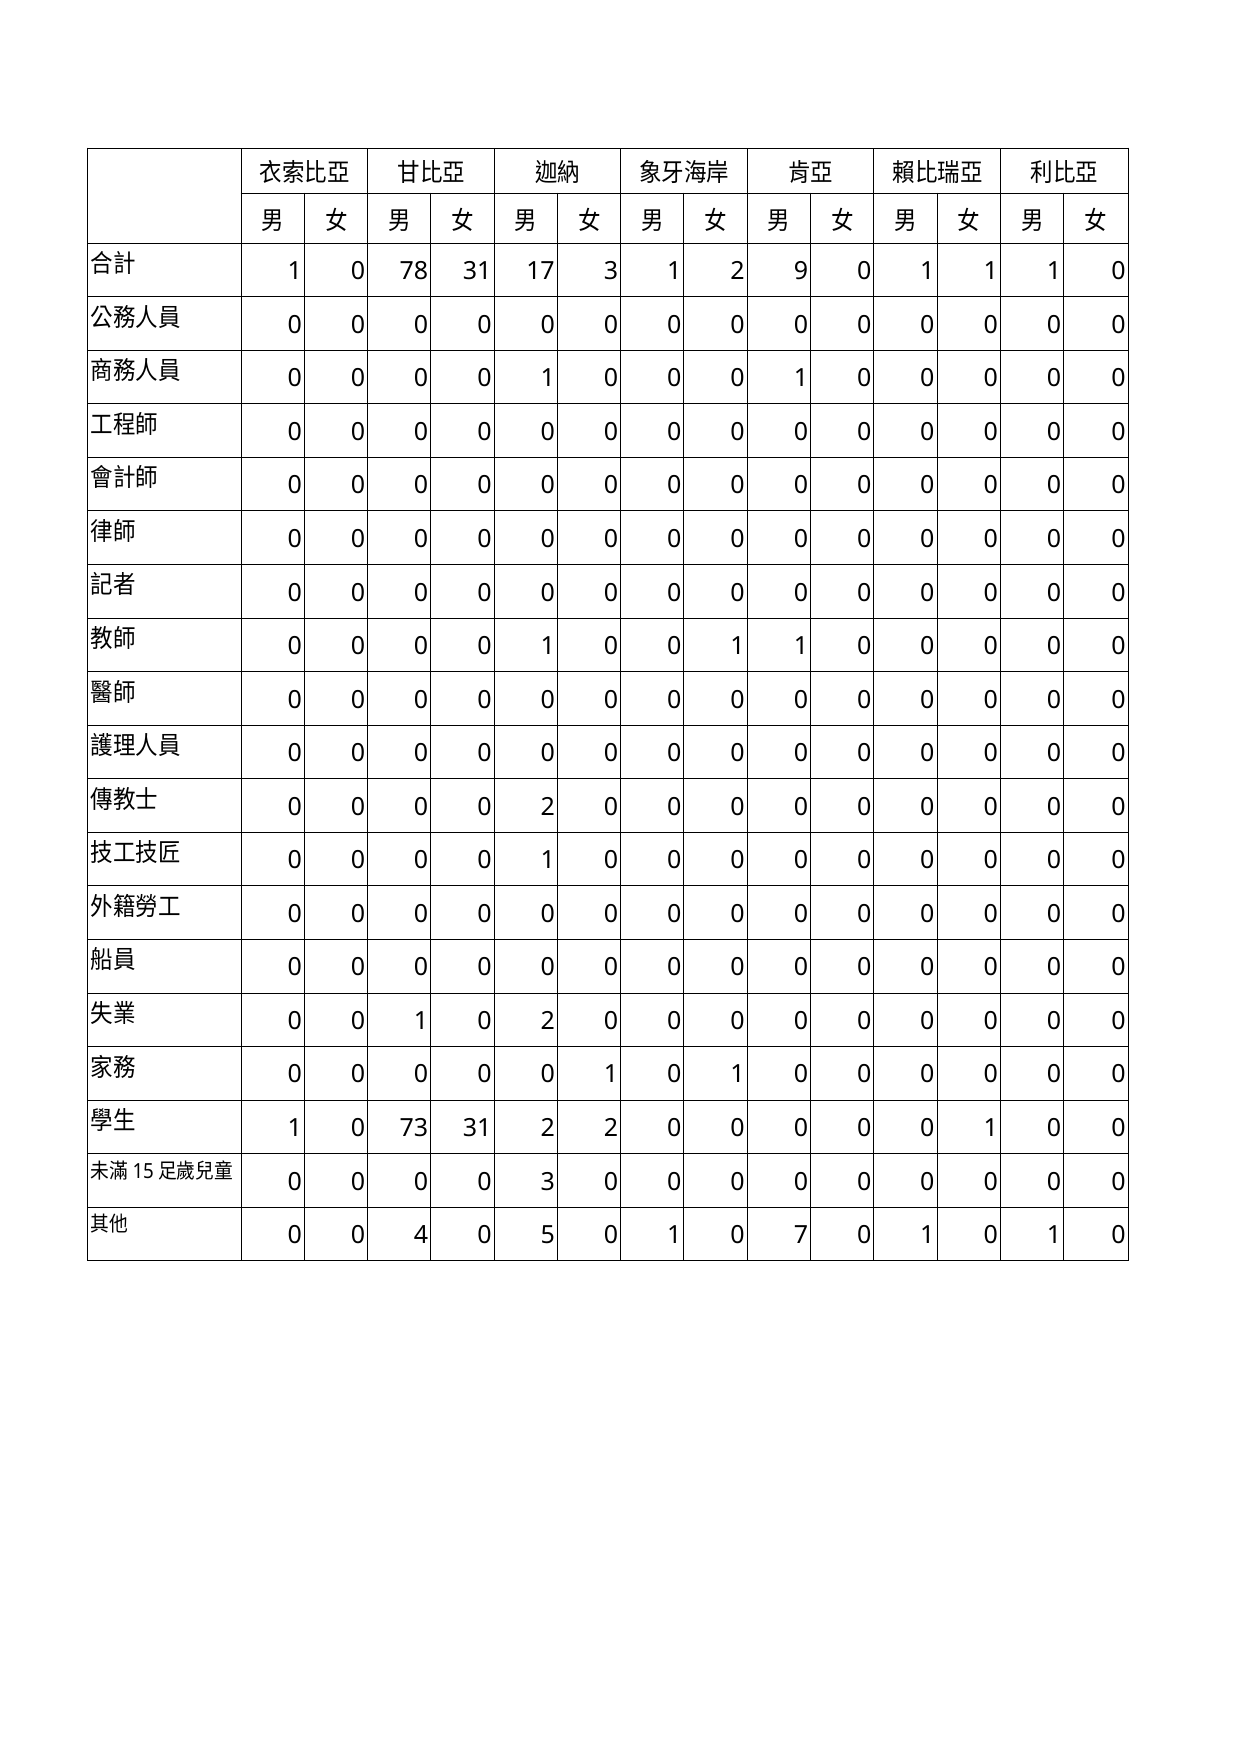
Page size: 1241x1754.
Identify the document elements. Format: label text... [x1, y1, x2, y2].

table_cell 0 [748, 779, 810, 832]
table_cell 9 [748, 244, 810, 296]
table_cell 0 [621, 886, 683, 939]
table_cell 男 [495, 194, 557, 243]
table_cell 0 [684, 297, 747, 350]
table_cell 0 [874, 779, 937, 832]
table_cell 0 [305, 726, 367, 778]
table_cell 0 [748, 404, 810, 457]
table_cell 0 [305, 619, 367, 671]
table_cell 0 [684, 940, 747, 992]
table_cell 男 [368, 194, 430, 243]
table_cell 0 [621, 1101, 683, 1153]
table_cell 0 [938, 726, 1000, 778]
table_cell 0 [431, 994, 494, 1046]
table_cell 0 [621, 833, 683, 885]
table_cell 0 [874, 619, 937, 671]
table_cell 0 [684, 779, 747, 832]
table_cell 0 [1001, 994, 1063, 1046]
table_cell 0 [811, 404, 873, 457]
table_cell 0 [558, 886, 620, 939]
table_cell 0 [684, 886, 747, 939]
table_cell 1 [242, 1101, 304, 1153]
table_cell 0 [938, 940, 1000, 992]
table_cell 0 [242, 779, 304, 832]
table_cell 1 [1001, 1208, 1063, 1260]
table_cell 0 [874, 1101, 937, 1153]
table_cell 0 [938, 833, 1000, 885]
table_cell 護理人員 [88, 726, 241, 778]
table_cell 0 [495, 940, 557, 992]
table_cell 1 [621, 244, 683, 296]
table_cell 女 [305, 194, 367, 243]
table_cell 0 [684, 1101, 747, 1153]
table_cell 0 [242, 565, 304, 617]
table_cell 0 [1064, 351, 1128, 403]
table_cell 0 [811, 833, 873, 885]
table_cell 0 [242, 1047, 304, 1099]
table_cell 0 [748, 726, 810, 778]
table_cell 0 [368, 672, 430, 724]
table_cell 0 [1064, 994, 1128, 1046]
table_cell 7 [748, 1208, 810, 1260]
table_cell 1 [368, 994, 430, 1046]
table_cell 0 [811, 726, 873, 778]
table_cell 技工技匠 [88, 833, 241, 885]
table_cell 0 [874, 1154, 937, 1207]
table_cell 0 [495, 672, 557, 724]
table_cell 女 [558, 194, 620, 243]
table_cell 0 [621, 672, 683, 724]
table_cell 0 [305, 779, 367, 832]
table_cell 0 [938, 351, 1000, 403]
table_cell 0 [874, 886, 937, 939]
table_cell 0 [1064, 779, 1128, 832]
table_cell 0 [1001, 351, 1063, 403]
table_cell 0 [1064, 458, 1128, 510]
table_cell 男 [1001, 194, 1063, 243]
table_cell 0 [811, 565, 873, 617]
table_cell 0 [558, 779, 620, 832]
table_cell 31 [431, 1101, 494, 1153]
table_cell 0 [495, 886, 557, 939]
table_cell 0 [621, 351, 683, 403]
table_cell 0 [431, 672, 494, 724]
table_cell 男 [242, 194, 304, 243]
table_cell 0 [495, 297, 557, 350]
table_cell 0 [242, 1154, 304, 1207]
table_cell 0 [748, 1101, 810, 1153]
table_cell 73 [368, 1101, 430, 1153]
table_cell 0 [495, 404, 557, 457]
table_cell 0 [305, 511, 367, 564]
table_cell 0 [684, 672, 747, 724]
table_cell 0 [811, 244, 873, 296]
table_header 甘比亞 [368, 149, 494, 193]
table_cell 男 [621, 194, 683, 243]
table_cell 0 [431, 940, 494, 992]
table_cell 0 [431, 726, 494, 778]
table_cell 1 [621, 1208, 683, 1260]
table_cell 0 [748, 994, 810, 1046]
table_cell 0 [748, 1047, 810, 1099]
table_cell 0 [305, 672, 367, 724]
table_cell 0 [558, 994, 620, 1046]
table_cell 0 [811, 1154, 873, 1207]
table_cell 0 [748, 833, 810, 885]
table_cell 學生 [88, 1101, 241, 1153]
table_cell 0 [811, 994, 873, 1046]
table_cell 0 [242, 619, 304, 671]
table_cell 未滿15足歲兒童 [88, 1154, 241, 1207]
table_cell 0 [938, 886, 1000, 939]
table_cell 0 [242, 726, 304, 778]
table_cell 0 [1064, 672, 1128, 724]
table_cell 0 [811, 1208, 873, 1260]
table_cell 0 [558, 297, 620, 350]
table_cell 女 [684, 194, 747, 243]
table_cell 0 [874, 1047, 937, 1099]
table_cell 0 [684, 726, 747, 778]
table_cell 2 [495, 779, 557, 832]
table_cell 0 [1001, 726, 1063, 778]
table_cell 0 [684, 833, 747, 885]
table_cell 0 [684, 1208, 747, 1260]
table_cell 0 [938, 511, 1000, 564]
table_cell 0 [684, 404, 747, 457]
table_cell 女 [811, 194, 873, 243]
table_cell 0 [368, 565, 430, 617]
table_cell 0 [938, 619, 1000, 671]
table_cell 0 [874, 351, 937, 403]
table_cell 0 [305, 940, 367, 992]
table_cell 0 [748, 672, 810, 724]
table_cell 0 [684, 565, 747, 617]
table_cell 0 [1064, 619, 1128, 671]
table_cell 0 [621, 404, 683, 457]
table_cell 0 [1064, 1208, 1128, 1260]
table_cell 0 [621, 726, 683, 778]
table_cell 0 [431, 404, 494, 457]
table_header 肯亞 [748, 149, 873, 193]
table_cell 0 [938, 1047, 1000, 1099]
table_cell 0 [242, 458, 304, 510]
table_cell 1 [684, 619, 747, 671]
table_cell 0 [431, 833, 494, 885]
table_cell 0 [558, 458, 620, 510]
table_cell 1 [242, 244, 304, 296]
table_cell 0 [874, 672, 937, 724]
table_cell 外籍勞工 [88, 886, 241, 939]
table_cell 0 [305, 458, 367, 510]
table_cell 0 [558, 351, 620, 403]
table_cell 0 [558, 565, 620, 617]
table_cell 0 [305, 297, 367, 350]
table_cell 0 [431, 779, 494, 832]
table_cell 0 [684, 351, 747, 403]
table_cell 其他 [88, 1208, 241, 1260]
table_cell 0 [242, 940, 304, 992]
table_cell 0 [1001, 404, 1063, 457]
table_cell 0 [811, 1047, 873, 1099]
table_cell 0 [874, 726, 937, 778]
table_cell 0 [368, 511, 430, 564]
table_cell 男 [874, 194, 937, 243]
table_header 賴比瑞亞 [874, 149, 1000, 193]
table_cell 0 [874, 565, 937, 617]
table_cell 1 [748, 619, 810, 671]
table_cell 0 [874, 833, 937, 885]
table_cell 0 [1064, 244, 1128, 296]
table_cell 0 [621, 458, 683, 510]
table_cell 0 [1064, 511, 1128, 564]
table_cell 0 [1001, 940, 1063, 992]
table_cell 0 [748, 458, 810, 510]
table_cell 0 [621, 565, 683, 617]
table_cell 0 [368, 404, 430, 457]
table_cell 0 [1001, 511, 1063, 564]
table_cell 0 [938, 1208, 1000, 1260]
table_cell 公務人員 [88, 297, 241, 350]
table_cell 0 [431, 1047, 494, 1099]
table_cell 0 [305, 1154, 367, 1207]
table_cell 0 [305, 994, 367, 1046]
table_cell 0 [558, 833, 620, 885]
table_cell 0 [811, 886, 873, 939]
table_cell 0 [938, 994, 1000, 1046]
table_cell 4 [368, 1208, 430, 1260]
table_cell 0 [242, 404, 304, 457]
table_cell 0 [1001, 458, 1063, 510]
table_cell 0 [1001, 1047, 1063, 1099]
table_cell 0 [938, 672, 1000, 724]
table_cell 教師 [88, 619, 241, 671]
table_cell 0 [748, 886, 810, 939]
table_cell 0 [1001, 1154, 1063, 1207]
table_cell 0 [874, 404, 937, 457]
table_cell 0 [748, 1154, 810, 1207]
table_cell 1 [495, 833, 557, 885]
table_header 迦納 [495, 149, 620, 193]
table_cell 0 [431, 619, 494, 671]
table_cell 1 [748, 351, 810, 403]
table_cell 0 [242, 672, 304, 724]
table_cell 0 [1001, 779, 1063, 832]
table_cell 0 [305, 351, 367, 403]
table_cell 0 [558, 726, 620, 778]
table_cell 0 [1064, 565, 1128, 617]
table_cell 0 [558, 1208, 620, 1260]
table_cell 0 [621, 940, 683, 992]
table_cell 0 [558, 619, 620, 671]
table_cell 0 [621, 779, 683, 832]
table_cell 0 [431, 1154, 494, 1207]
table_cell 0 [621, 1047, 683, 1099]
table_cell 0 [431, 297, 494, 350]
table_cell 0 [748, 565, 810, 617]
table_header [88, 149, 241, 243]
table_cell 女 [938, 194, 1000, 243]
table_cell 0 [874, 511, 937, 564]
table_cell 1 [938, 244, 1000, 296]
table_cell 1 [684, 1047, 747, 1099]
table_cell 0 [684, 994, 747, 1046]
table_cell 0 [811, 619, 873, 671]
table_cell 0 [558, 672, 620, 724]
table_cell 船員 [88, 940, 241, 992]
table_cell 0 [1001, 833, 1063, 885]
table_cell 0 [305, 404, 367, 457]
table_cell 0 [495, 726, 557, 778]
table_cell 0 [938, 1154, 1000, 1207]
table_cell 0 [748, 940, 810, 992]
table_cell 0 [811, 1101, 873, 1153]
table_cell 0 [1064, 1101, 1128, 1153]
table_cell 失業 [88, 994, 241, 1046]
table_cell 0 [368, 779, 430, 832]
table_cell 0 [748, 297, 810, 350]
table_cell 0 [431, 565, 494, 617]
table_cell 0 [305, 1047, 367, 1099]
table_cell 1 [874, 1208, 937, 1260]
table_cell 0 [1001, 1101, 1063, 1153]
table_cell 0 [1064, 886, 1128, 939]
table_cell 1 [874, 244, 937, 296]
table_cell 0 [242, 886, 304, 939]
table_cell 合計 [88, 244, 241, 296]
table_cell 0 [368, 458, 430, 510]
table_cell 0 [1001, 886, 1063, 939]
table_cell 0 [495, 511, 557, 564]
table_cell 0 [1064, 1154, 1128, 1207]
table_cell 3 [558, 244, 620, 296]
table_cell 17 [495, 244, 557, 296]
table_cell 0 [242, 1208, 304, 1260]
table_cell 0 [621, 511, 683, 564]
table_header 利比亞 [1001, 149, 1128, 193]
table_cell 2 [684, 244, 747, 296]
table_cell 78 [368, 244, 430, 296]
table_header 象牙海岸 [621, 149, 747, 193]
table_header 衣索比亞 [242, 149, 367, 193]
table_cell 0 [938, 779, 1000, 832]
table_cell 2 [495, 994, 557, 1046]
table_cell 0 [368, 351, 430, 403]
table_cell 0 [558, 511, 620, 564]
table_cell 醫師 [88, 672, 241, 724]
table_cell 0 [495, 1047, 557, 1099]
table_cell 0 [368, 1154, 430, 1207]
table_cell 0 [811, 458, 873, 510]
table_cell 0 [242, 351, 304, 403]
table_cell 0 [684, 1154, 747, 1207]
table_cell 0 [1064, 297, 1128, 350]
table_cell 2 [558, 1101, 620, 1153]
table_cell 0 [1064, 404, 1128, 457]
table_cell 0 [242, 297, 304, 350]
table_cell 0 [368, 1047, 430, 1099]
table_cell 0 [431, 458, 494, 510]
table_cell 記者 [88, 565, 241, 617]
table_cell 0 [242, 511, 304, 564]
table_cell 0 [1064, 726, 1128, 778]
table_cell 0 [1001, 565, 1063, 617]
table_cell 0 [1064, 940, 1128, 992]
table_cell 3 [495, 1154, 557, 1207]
table_cell 0 [305, 565, 367, 617]
table_cell 會計師 [88, 458, 241, 510]
table_cell 0 [431, 1208, 494, 1260]
table_cell 0 [811, 672, 873, 724]
table_cell 0 [938, 565, 1000, 617]
table_cell 0 [1064, 1047, 1128, 1099]
table_cell 女 [1064, 194, 1128, 243]
table_cell 0 [811, 779, 873, 832]
table_cell 0 [368, 940, 430, 992]
table_cell 0 [368, 726, 430, 778]
table_cell 0 [368, 886, 430, 939]
table_cell 律師 [88, 511, 241, 564]
table_cell 0 [811, 351, 873, 403]
table_cell 0 [1001, 619, 1063, 671]
table_cell 0 [558, 940, 620, 992]
table_cell 0 [621, 297, 683, 350]
table_cell 1 [1001, 244, 1063, 296]
table_cell 0 [874, 994, 937, 1046]
table_cell 0 [368, 833, 430, 885]
table_cell 0 [305, 1208, 367, 1260]
table_cell 0 [495, 565, 557, 617]
table_cell 0 [938, 458, 1000, 510]
table_cell 31 [431, 244, 494, 296]
table_cell 0 [305, 1101, 367, 1153]
table_cell 0 [305, 833, 367, 885]
table_cell 0 [684, 511, 747, 564]
table_cell 0 [431, 511, 494, 564]
table_cell 0 [558, 1154, 620, 1207]
table_cell 0 [874, 297, 937, 350]
table_cell 1 [938, 1101, 1000, 1153]
table_cell 0 [431, 886, 494, 939]
table_cell 0 [811, 297, 873, 350]
table_cell 1 [558, 1047, 620, 1099]
table_cell 1 [495, 351, 557, 403]
table_cell 0 [874, 458, 937, 510]
table_cell 0 [874, 940, 937, 992]
table_cell 0 [495, 458, 557, 510]
table_cell 0 [242, 994, 304, 1046]
table_cell 工程師 [88, 404, 241, 457]
table_cell 家務 [88, 1047, 241, 1099]
table_cell 0 [811, 511, 873, 564]
table_cell 0 [621, 1154, 683, 1207]
table_cell 女 [431, 194, 494, 243]
table_cell 0 [811, 940, 873, 992]
table_cell 0 [242, 833, 304, 885]
table_cell 0 [431, 351, 494, 403]
table_cell 0 [368, 619, 430, 671]
table_cell 0 [1001, 672, 1063, 724]
table_cell 0 [305, 244, 367, 296]
table_cell 0 [1001, 297, 1063, 350]
table_cell 0 [621, 994, 683, 1046]
table_cell 商務人員 [88, 351, 241, 403]
table_cell 男 [748, 194, 810, 243]
table_cell 5 [495, 1208, 557, 1260]
table_cell 傳教士 [88, 779, 241, 832]
table_cell 0 [621, 619, 683, 671]
table_cell 0 [938, 297, 1000, 350]
table_cell 0 [368, 297, 430, 350]
table_cell 2 [495, 1101, 557, 1153]
table_cell 0 [938, 404, 1000, 457]
table_cell 0 [305, 886, 367, 939]
table_cell 0 [558, 404, 620, 457]
table_cell 1 [495, 619, 557, 671]
table_cell 0 [748, 511, 810, 564]
table_cell 0 [684, 458, 747, 510]
table_cell 0 [1064, 833, 1128, 885]
